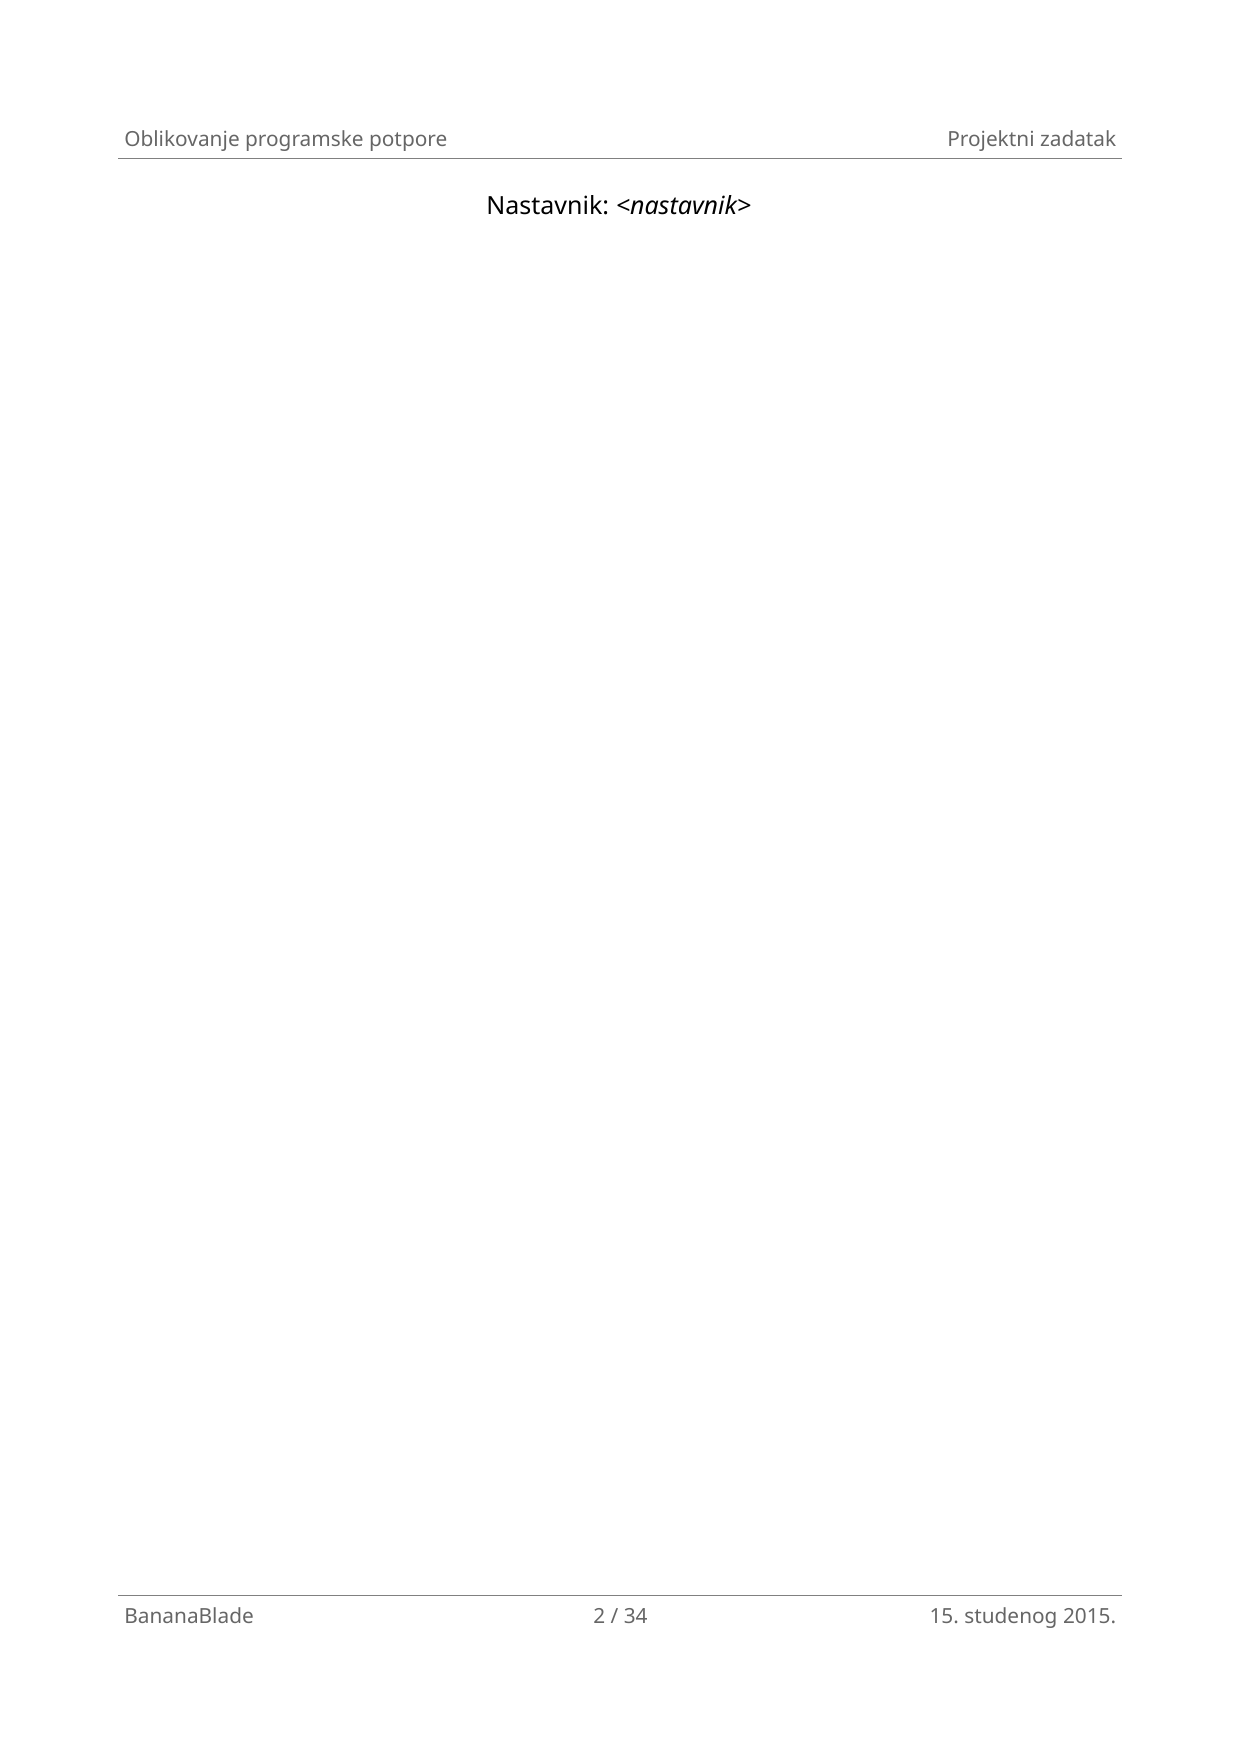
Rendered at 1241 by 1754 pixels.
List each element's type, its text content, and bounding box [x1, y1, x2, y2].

text Nastavnik: <nastavnik> [118, 188, 1122, 222]
